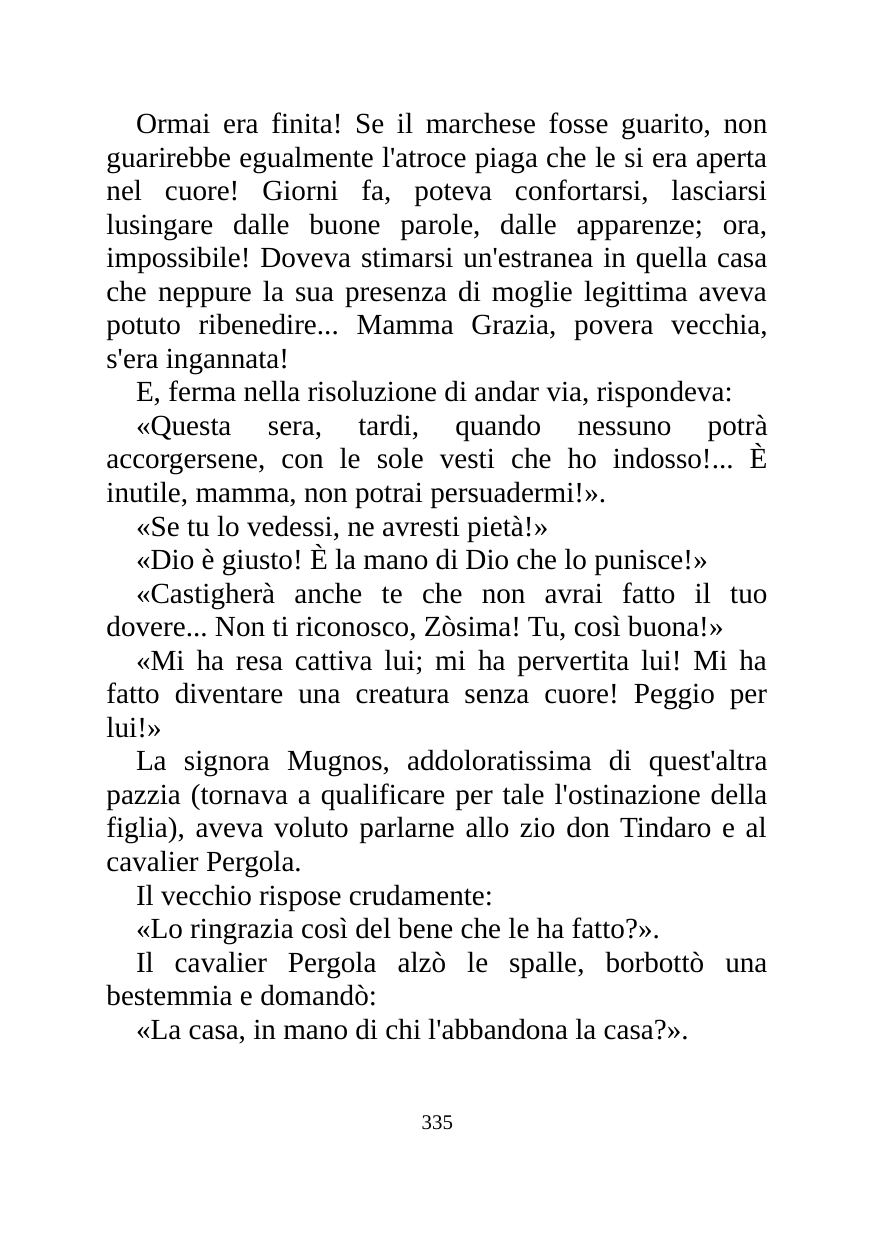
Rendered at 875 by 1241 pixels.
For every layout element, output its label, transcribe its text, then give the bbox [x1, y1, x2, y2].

text Ormai era finita! Se il marchese fosse guarito, non guarirebbe egualmente l'atroce piaga che le si era aperta nel cuore! Giorni fa, poteva confortarsi, lasciarsi lusingare dalle buone parole, dalle apparenze; ora, impossibile! Doveva stimarsi un'estranea in quella casa che neppure la sua presenza di moglie legittima aveva potuto ribenedire... Mamma Grazia, povera vecchia, s'era ingannata! [106, 106, 768, 374]
text «Castigherà anche te che non avrai fatto il tuo dovere... Non ti riconosco, Zòsima! Tu, così buona!» [106, 576, 768, 643]
text Il cavalier Pergola alzò le spalle, borbottò una bestemmia e domandò: [106, 945, 768, 1012]
text «Dio è giusto! È la mano di Dio che lo punisce!» [106, 542, 768, 576]
text «La casa, in mano di chi l'abbandona la casa?». [106, 1012, 768, 1045]
text «Questa sera, tardi, quando nessuno potrà accorgersene, con le sole vesti che ho indosso!... È inutile, mamma, non potrai persuadermi!». [106, 408, 768, 509]
text Il vecchio rispose crudamente: [106, 878, 768, 911]
text «Mi ha resa cattiva lui; mi ha pervertita lui! Mi ha fatto diventare una creatura senza cuore! Peggio per lui!» [106, 643, 768, 743]
text E, ferma nella risoluzione di andar via, rispondeva: [106, 374, 768, 408]
text «Se tu lo vedessi, ne avresti pietà!» [106, 509, 768, 542]
text «Lo ringrazia così del bene che le ha fatto?». [106, 911, 768, 945]
text La signora Mugnos, addoloratissima di quest'altra pazzia (tornava a qualificare per tale l'ostinazione della figlia), aveva voluto parlarne allo zio don Tindaro e al cavalier Pergola. [106, 743, 768, 878]
